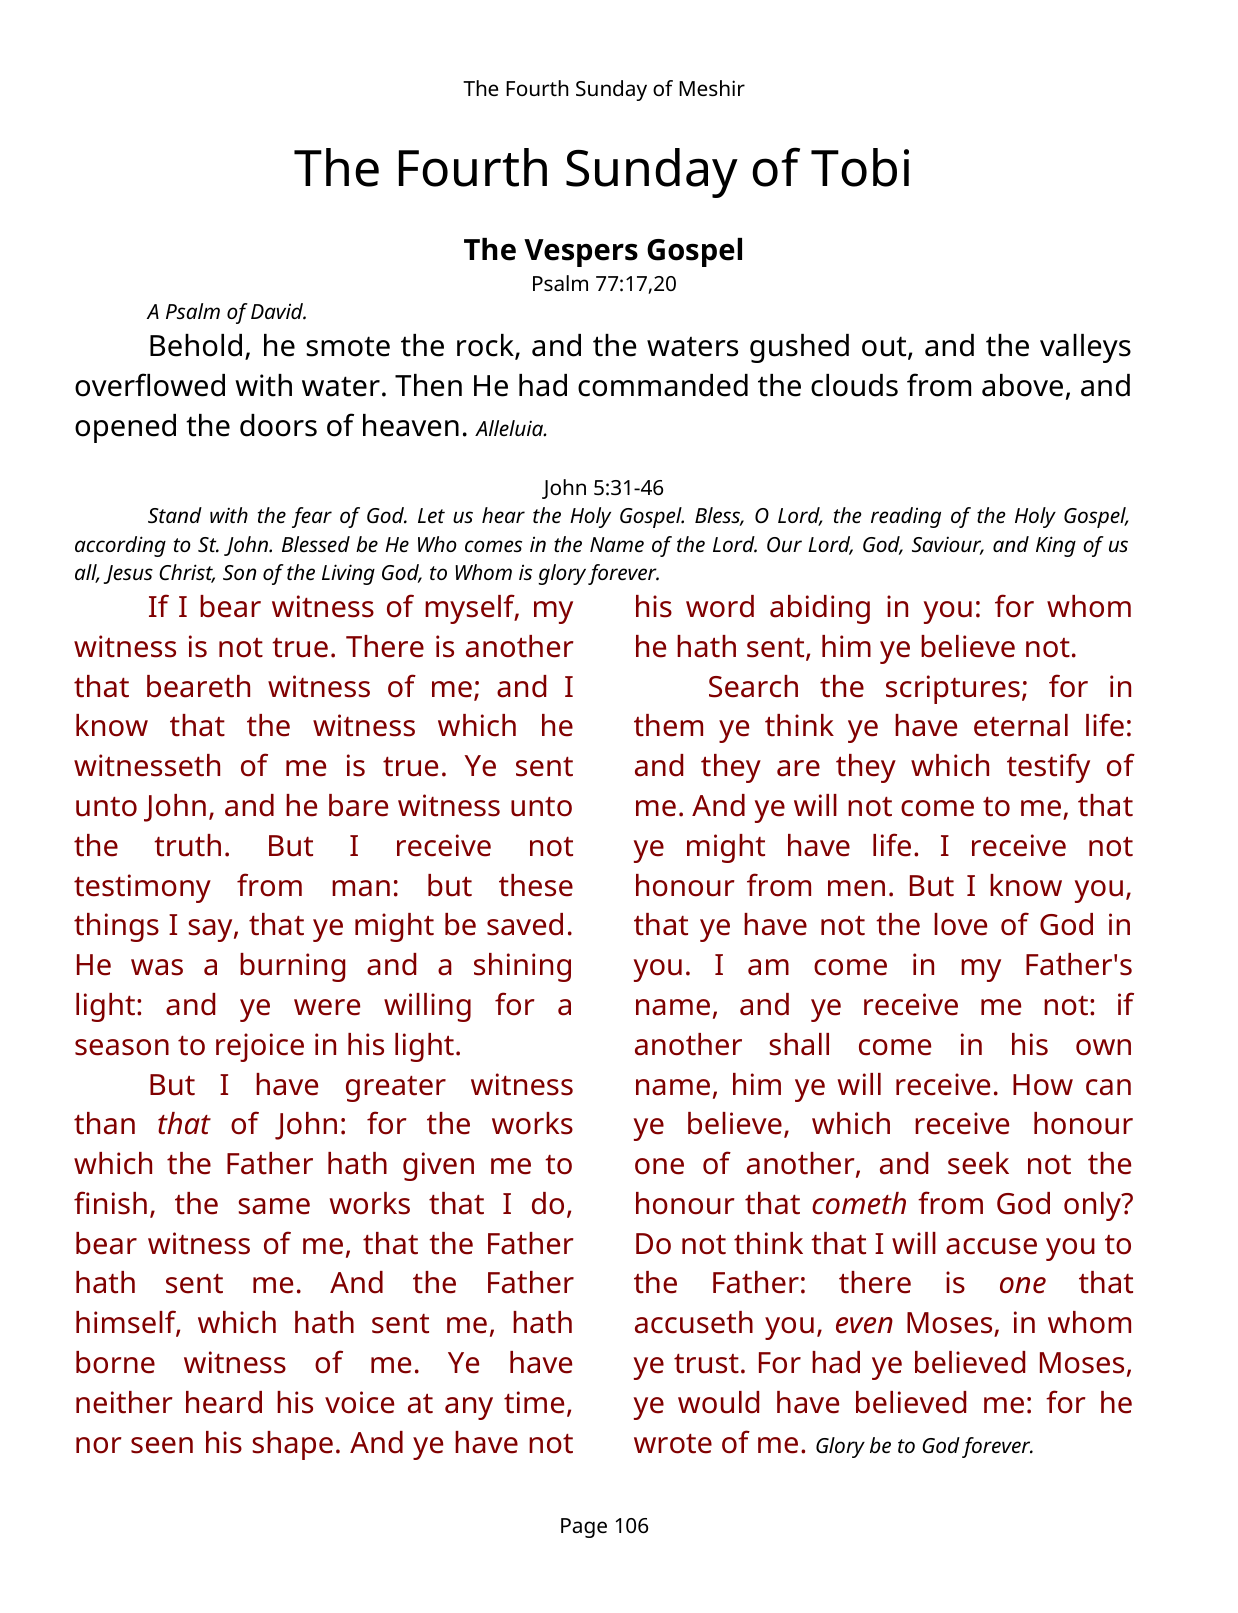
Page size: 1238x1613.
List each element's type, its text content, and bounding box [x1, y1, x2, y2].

text If I bear witness of myself, my witness is not true. There is another that beareth witness of me; and I know that the witness which he witnesseth of me is true. Ye sent unto John, and he bare witness unto the truth. But I receive not testimony from man: but these things I say, that ye might be saved. He was a burning and a shining light: and ye were willing for a season to rejoice in his light. [74, 586, 574, 1064]
text The Fourth Sunday of Tobi [74, 133, 1134, 201]
text Behold, he smote the rock, and the waters gushed out, and the valleys overflowed with water. Then He had commanded the clouds from above, and opened the doors of heaven. Alleluia. [74, 326, 1134, 445]
text his word abiding in you: for whom he hath sent, him ye believe not. [633, 586, 1134, 666]
text Stand with the fear of God. Let us hear the Holy Gospel. Bless, O Lord, the reading of the Holy Gospel, according to St. John. Blessed be He Who comes in the Name of the Lord. Our Lord, God, Saviour, and King of us all, Jesus Christ, Son of the Living God, to Whom is glory forever. [74, 501, 1134, 586]
text Search the scriptures; for in them ye think ye have eternal life: and they are they which testify of me. And ye will not come to me, that ye might have life. I receive not honour from men. But I know you, that ye have not the love of God in you. I am come in my Father's name, and ye receive me not: if another shall come in his own name, him ye will receive. How can ye believe, which receive honour one of another, and seek not the honour that cometh from God only? Do not think that I will accuse you to the Father: there is one that accuseth you, even Moses, in whom ye trust. For had ye believed Moses, ye would have believed me: for he wrote of me. Glory be to God forever. [633, 666, 1134, 1462]
text The Vespers Gospel [74, 229, 1134, 269]
text John 5:31-46 [74, 473, 1134, 501]
text A Psalm of David. [74, 297, 1134, 326]
text But I have greater witness than that of John: for the works which the Father hath given me to finish, the same works that I do, bear witness of me, that the Father hath sent me. And the Father himself, which hath sent me, hath borne witness of me. Ye have neither heard his voice at any time, nor seen his shape. And ye have not [74, 1064, 574, 1462]
text The Fourth Sunday of Meshir [72, 74, 1135, 102]
text Psalm 77:17,20 [74, 269, 1134, 297]
